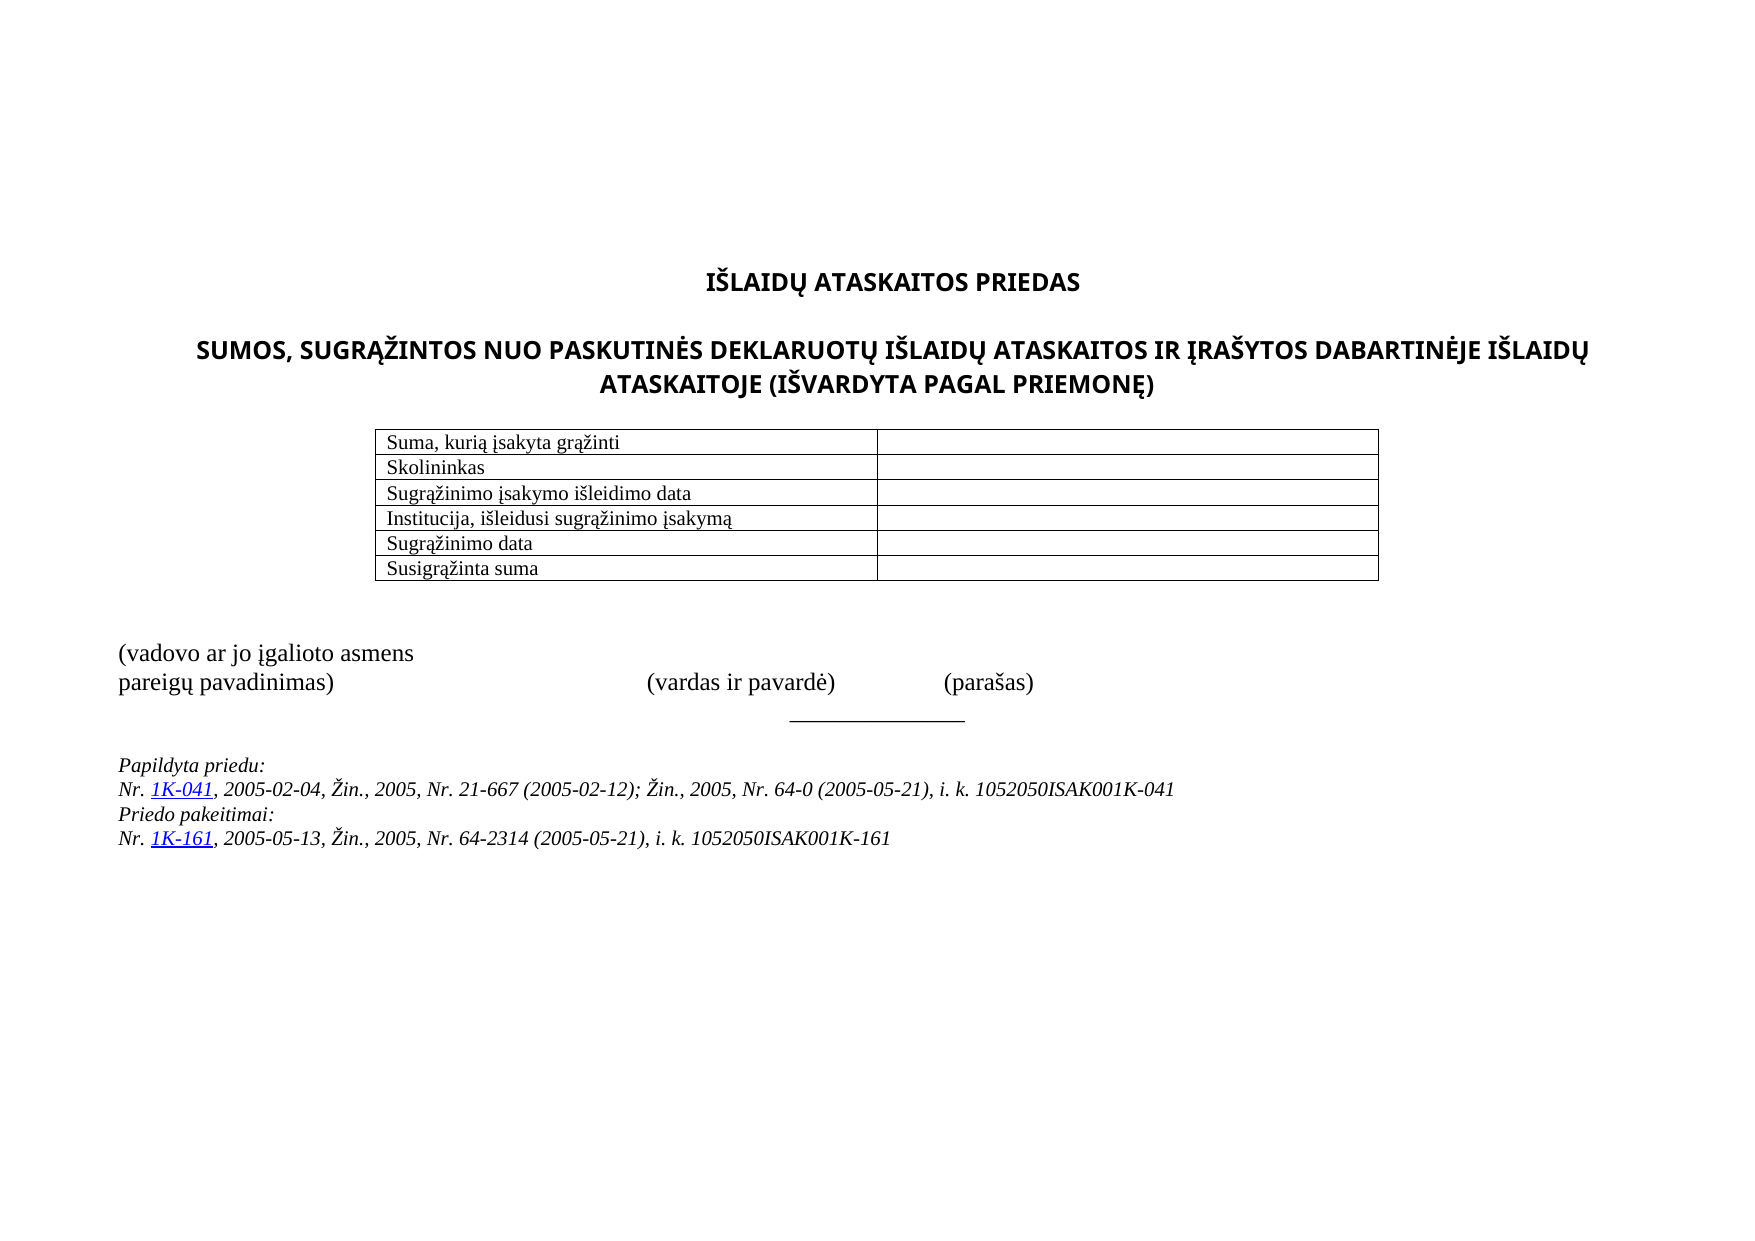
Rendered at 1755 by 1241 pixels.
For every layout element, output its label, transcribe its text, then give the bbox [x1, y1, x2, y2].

text IŠLAIDŲ ATASKAITOS PRIEDAS [118, 264, 1636, 298]
table_cell Institucija, išleidusi sugrąžinimo įsakymą [376, 506, 877, 529]
table_cell [878, 531, 1378, 555]
text ______________ [118, 696, 1636, 724]
text SUMOS, SUGRĄŽINTOS NUO PASKUTINĖS DEKLARUOTŲ IŠLAIDŲ ATASKAITOS IR ĮRAŠYTOS DABARTINĖJE IŠLAIDŲ ATASKAITOJE (IŠVARDYTA PAGAL PRIEMONĘ) [118, 332, 1636, 400]
table_cell [878, 455, 1378, 479]
text Nr. 1K-161, 2005-05-13, Žin., 2005, Nr. 64-2314 (2005-05-21), i. k. 1052050ISAK001K-161 [118, 826, 1636, 849]
table_header [878, 430, 1378, 454]
table_cell [878, 506, 1378, 529]
text Papildyta priedu: [118, 753, 1636, 777]
table_cell [878, 480, 1378, 504]
table_cell [878, 556, 1378, 580]
table_cell Sugrąžinimo įsakymo išleidimo data [376, 480, 877, 504]
table_cell Susigrąžinta suma [376, 556, 877, 580]
text pareigų pavadinimas) (vardas ir pavardė) (parašas) [118, 667, 1636, 696]
text Priedo pakeitimai: [118, 801, 1636, 826]
text Nr. 1K-041, 2005-02-04, Žin., 2005, Nr. 21-667 (2005-02-12); Žin., 2005, Nr. 64-0 (2005-05-21), i. k. 1052050ISAK001K-041 [118, 777, 1636, 801]
table_header Suma, kurią įsakyta grąžinti [376, 430, 877, 454]
table_cell Sugrąžinimo data [376, 531, 877, 555]
table_cell Skolininkas [376, 455, 877, 479]
text (vadovo ar jo įgalioto asmens [118, 638, 1636, 667]
